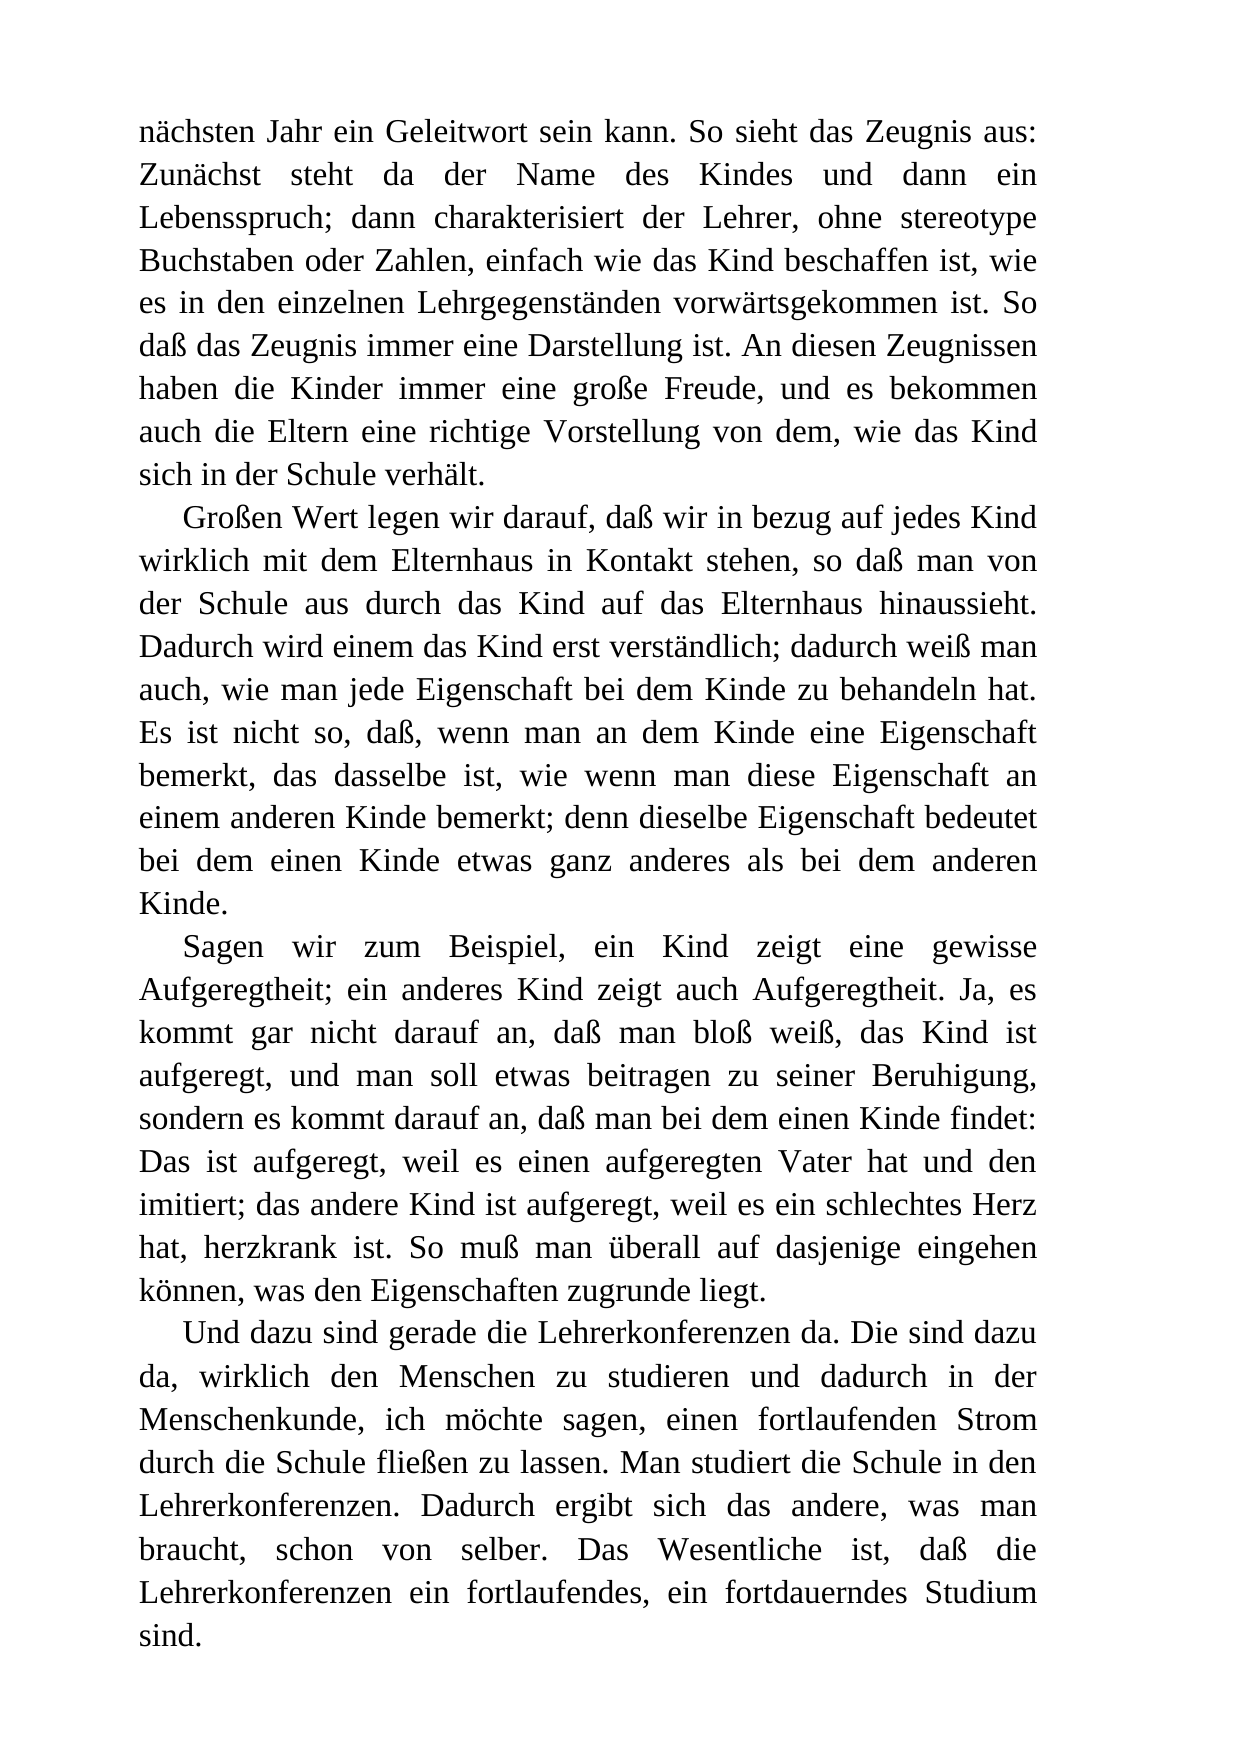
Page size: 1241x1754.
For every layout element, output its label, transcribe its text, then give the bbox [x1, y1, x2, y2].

text nächsten Jahr ein Geleitwort sein kann. So sieht das Zeugnis aus: Zunächst steht da der Name des Kindes und dann ein Lebensspruch; dann charakterisiert der Lehrer, ohne stereotype Buchstaben oder Zahlen, einfach wie das Kind beschaffen ist, wie es in den einzelnen Lehrgegenständen vorwärtsgekommen ist. So daß das Zeugnis immer eine Darstellung ist. An diesen Zeugnissen haben die Kinder immer eine große Freude, und es bekommen auch die Eltern eine richtige Vorstellung von dem, wie das Kind sich in der Schule verhält. [139, 111, 1038, 493]
text Und dazu sind gerade die Lehrerkonferenzen da. Die sind dazu da, wirklich den Menschen zu studieren und dadurch in der Menschenkunde, ich möchte sagen, einen fortlaufenden Strom durch die Schule fließen zu lassen. Man studiert die Schule in den Lehrerkonferenzen. Dadurch ergibt sich das andere, was man braucht, schon von selber. Das Wesentliche ist, daß die Lehrerkonferenzen ein fortlaufendes, ein fortdauerndes Studium sind. [139, 1313, 1038, 1654]
text Sagen wir zum Beispiel, ein Kind zeigt eine gewisse Aufgeregtheit; ein anderes Kind zeigt auch Aufgeregtheit. Ja, es kommt gar nicht darauf an, daß man bloß weiß, das Kind ist aufgeregt, und man soll etwas beitragen zu seiner Beruhigung, sondern es kommt darauf an, daß man bei dem einen Kinde findet: Das ist aufgeregt, weil es einen aufgeregten Vater hat und den imitiert; das andere Kind ist aufgeregt, weil es ein schlechtes Herz hat, herzkrank ist. So muß man überall auf dasjenige eingehen können, was den Eigenschaften zugrunde liegt. [139, 926, 1038, 1308]
text Großen Wert legen wir darauf, daß wir in bezug auf jedes Kind wirklich mit dem Elternhaus in Kontakt stehen, so daß man von der Schule aus durch das Kind auf das Elternhaus hinaussieht. Dadurch wird einem das Kind erst verständlich; dadurch weiß man auch, wie man jede Eigenschaft bei dem Kinde zu behandeln hat. Es ist nicht so, daß, wenn man an dem Kinde eine Eigenschaft bemerkt, das dasselbe ist, wie wenn man diese Eigenschaft an einem anderen Kinde bemerkt; denn dieselbe Eigenschaft bedeutet bei dem einen Kinde etwas ganz anderes als bei dem anderen Kinde. [139, 497, 1038, 922]
